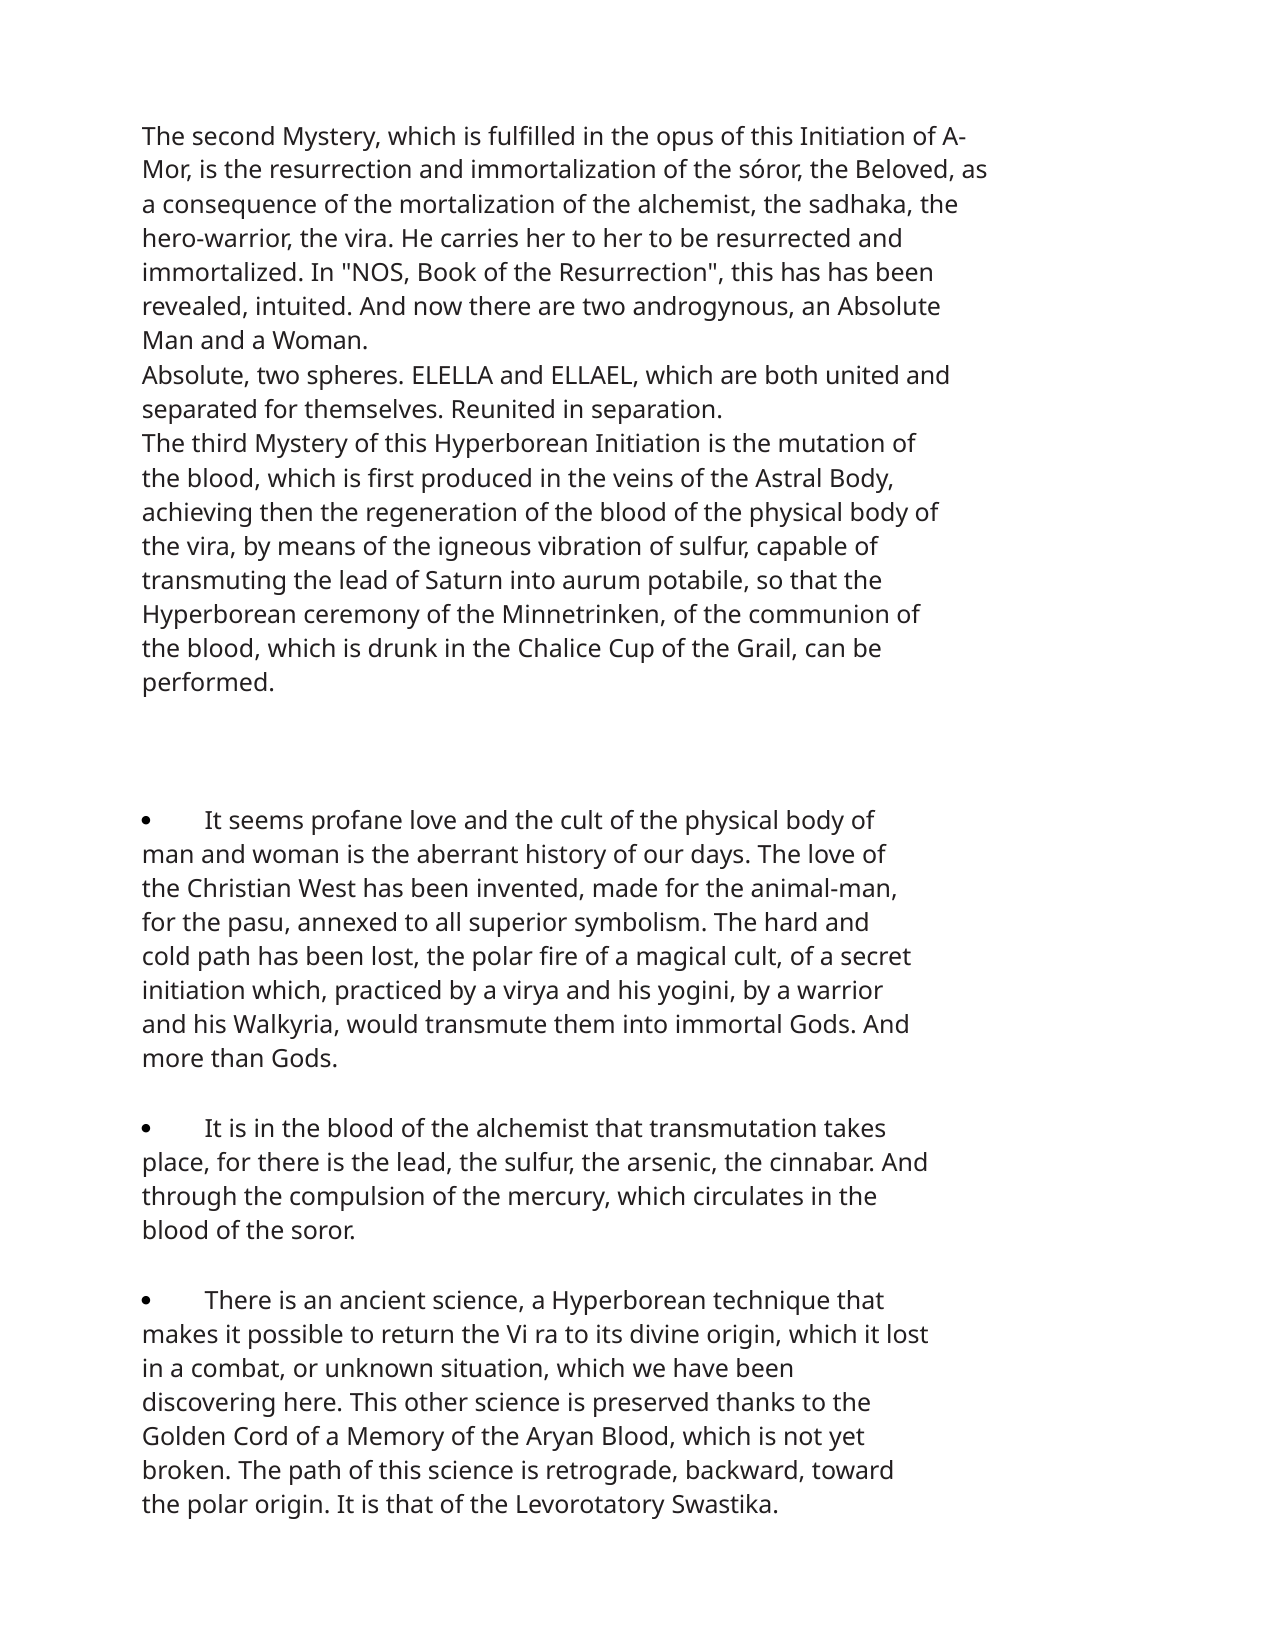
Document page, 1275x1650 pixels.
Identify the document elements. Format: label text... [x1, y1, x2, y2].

list It is in the blood of the alchemist that transmutation takes place, for there is the lead, the sulfur, the arsenic, the cinnabar. And through the compulsion of the mercury, which circulates in the blood of the soror. [142, 1111, 933, 1247]
text Absolute, two spheres. ELELLA and ELLAEL, which are both united and separated for themselves. Reunited in separation. [142, 358, 992, 426]
text The third Mystery of this Hyperborean Initiation is the mutation of the blood, which is first produced in the veins of the Astral Body, achieving then the regeneration of the blood of the physical body of the vira, by means of the igneous vibration of sulfur, capable of transmuting the lead of Saturn into aurum potabile, so that the Hyperborean ceremony of the Minnetrinken, of the communion of the blood, which is drunk in the Chalice Cup of the Grail, can be performed. [142, 426, 939, 699]
list It seems profane love and the cult of the physical body of man and woman is the aberrant history of our days. The love of the Christian West has been invented, made for the animal-man, for the pasu, annexed to all superior symbolism. The hard and cold path has been lost, the polar fire of a magical cult, of a secret initiation which, practiced by a virya and his yogini, by a warrior and his Walkyria, would transmute them into immortal Gods. And more than Gods. [142, 803, 925, 1075]
text The second Mystery, which is fulfilled in the opus of this Initiation of A-Mor, is the resurrection and immortalization of the sóror, the Beloved, as a consequence of the mortalization of the alchemist, the sadhaka, the hero-warrior, the vira. He carries her to her to be resurrected and immortalized. In "NOS, Book of the Resurrection", this has has been revealed, intuited. And now there are two androgynous, an Absolute Man and a Woman. [142, 118, 992, 357]
list There is an ancient science, a Hyperborean technique that makes it possible to return the Vi ra to its divine origin, which it lost in a combat, or unknown situation, which we have been discovering here. This other science is preserved thanks to the Golden Cord of a Memory of the Aryan Blood, which is not yet broken. The path of this science is retrograde, backward, toward the polar origin. It is that of the Levorotatory Swastika. [142, 1282, 935, 1521]
